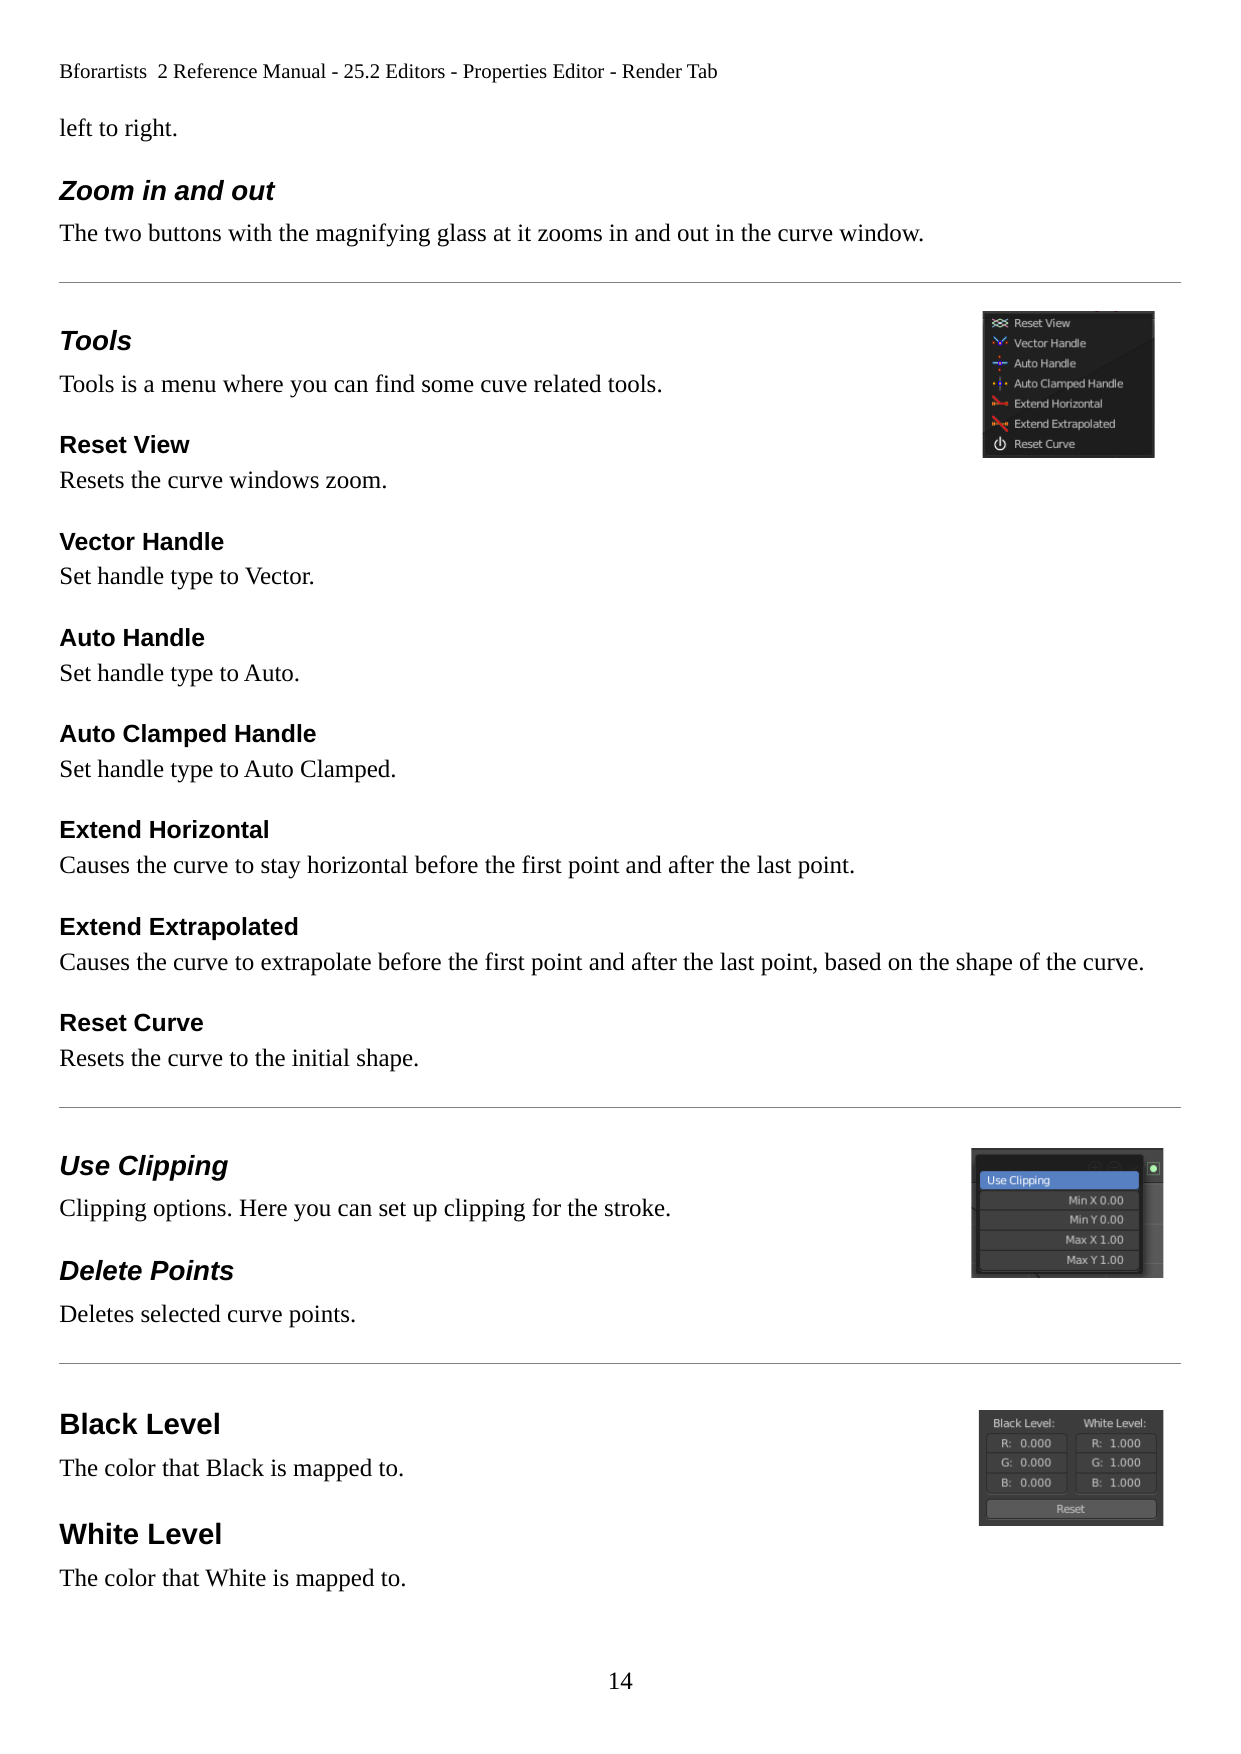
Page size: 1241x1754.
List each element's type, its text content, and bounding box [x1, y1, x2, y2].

subtitle Extend Horizontal [59, 816, 1181, 844]
text Clipping options. Here you can set up clipping for the stroke. [59, 1193, 971, 1222]
subtitle Tools [59, 324, 982, 356]
subtitle Zoom in and out [59, 174, 1181, 206]
subtitle Reset View [59, 430, 1181, 459]
text Tools is a menu where you can find some cuve related tools. [59, 369, 982, 397]
text The color that White is mapped to. [59, 1563, 1181, 1592]
subtitle Auto Clamped Handle [59, 719, 1181, 748]
subtitle Reset Curve [59, 1008, 1181, 1037]
text The two buttons with the magnifying glass at it zooms in and out in the curve window. [59, 218, 1181, 247]
text Resets the curve to the initial shape. [59, 1043, 1181, 1072]
text Causes the curve to extrapolate before the first point and after the last point, based on the shape of the curve. [59, 947, 1181, 976]
text Set handle type to Auto. [59, 658, 1181, 686]
text Set handle type to Vector. [59, 561, 1181, 590]
text Resets the curve windows zoom. [59, 465, 1181, 494]
subtitle Vector Handle [59, 527, 1181, 555]
picture [982, 311, 1155, 458]
picture [978, 1410, 1164, 1526]
subtitle [1164, 1149, 1181, 1181]
subtitle Auto Handle [59, 623, 1181, 651]
subtitle Use Clipping [59, 1149, 971, 1181]
subtitle [1155, 324, 1181, 356]
subtitle Delete Points [59, 1255, 1181, 1287]
text Set handle type to Auto Clamped. [59, 754, 1181, 783]
text left to right. [59, 113, 1181, 141]
text Causes the curve to stay horizontal before the first point and after the last point. [59, 850, 1181, 879]
subtitle White Level [59, 1517, 1181, 1551]
text The color that Black is mapped to. [59, 1453, 978, 1482]
picture [971, 1148, 1164, 1278]
subtitle Extend Extrapolated [59, 912, 1181, 941]
subtitle Black Level [59, 1407, 1181, 1441]
text Deletes selected curve points. [59, 1299, 1181, 1328]
